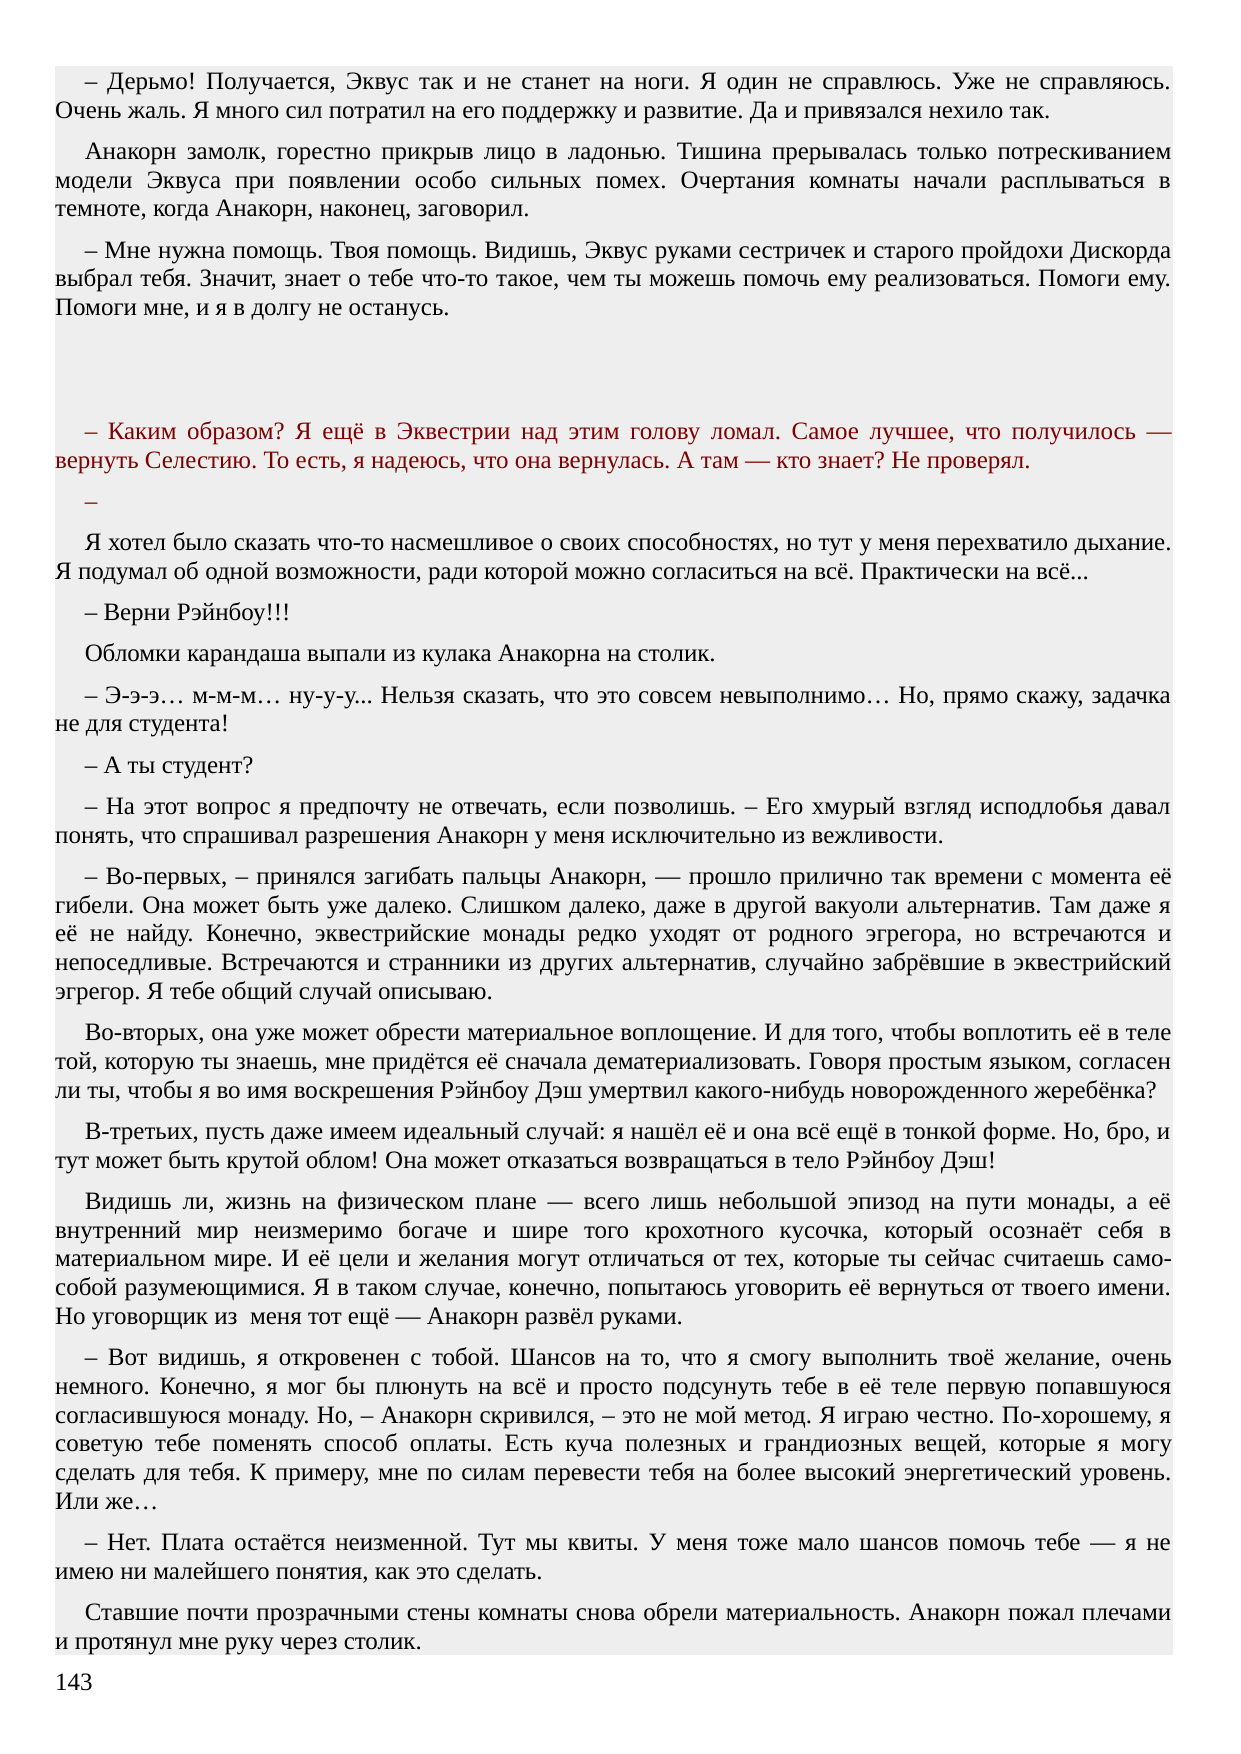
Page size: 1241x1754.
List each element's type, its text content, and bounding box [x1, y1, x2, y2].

text Я хотел было сказать что-то насмешливое о своих способностях, но тут у меня перехватило дыхание. Я подумал об одной возможности, ради которой можно согласиться на всё. Практически на всё... [55, 527, 1173, 585]
text – Каким образом? Я ещё в Эквестрии над этим голову ломал. Самое лучшее, что получилось — вернуть Селестию. То есть, я надеюсь, что она вернулась. А там — кто знает? Не проверял. [55, 416, 1173, 473]
text Во-вторых, она уже может обрести материальное воплощение. И для того, чтобы воплотить её в теле той, которую ты знаешь, мне придётся её сначала дематериализовать. Говоря простым языком, согласен ли ты, чтобы я во имя воскрешения Рэйнбоу Дэш умертвил какого-нибудь новорожденного жеребёнка? [55, 1017, 1173, 1103]
text – Дерьмо! Получается, Эквус так и не станет на ноги. Я один не справлюсь. Уже не справляюсь. Очень жаль. Я много сил потратил на его поддержку и развитие. Да и привязался нехило так. [55, 66, 1173, 123]
text – А ты студент? [55, 750, 1173, 778]
text – Верни Рэйнбоу!!! [55, 597, 1173, 626]
text Видишь ли, жизнь на физическом плане — всего лишь небольшой эпизод на пути монады, а её внутренний мир неизмеримо богаче и шире того крохотного кусочка, который осознаёт себя в материальном мире. И её цели и желания могут отличаться от тех, которые ты сейчас считаешь само-собой разумеющимися. Я в таком случае, конечно, попытаюсь уговорить её вернуться от твоего имени. Но уговорщик из меня тот ещё — Анакорн развёл руками. [55, 1186, 1173, 1330]
text Анакорн замолк, горестно прикрыв лицо в ладонью. Тишина прерывалась только потрескиванием модели Эквуса при появлении особо сильных помех. Очертания комнаты начали расплываться в темноте, когда Анакорн, наконец, заговорил. [55, 136, 1173, 222]
text – На этот вопрос я предпочту не отвечать, если позволишь. – Его хмурый взгляд исподлобья давал понять, что спрашивал разрешения Анакорн у меня исключительно из вежливости. [55, 791, 1173, 848]
text – Мне нужна помощь. Твоя помощь. Видишь, Эквус руками сестричек и старого пройдохи Дискорда выбрал тебя. Значит, знает о тебе что-то такое, чем ты можешь помочь ему реализоваться. Помоги ему. Помоги мне, и я в долгу не останусь. [55, 235, 1173, 321]
text В-третьих, пусть даже имеем идеальный случай: я нашёл её и она всё ещё в тонкой форме. Но, бро, и тут может быть крутой облом! Она может отказаться возвращаться в тело Рэйнбоу Дэш! [55, 1116, 1173, 1173]
text – Вот видишь, я откровенен с тобой. Шансов на то, что я смогу выполнить твоё желание, очень немного. Конечно, я мог бы плюнуть на всё и просто подсунуть тебе в её теле первую попавшуюся согласившуюся монаду. Но, – Анакорн скривился, – это не мой метод. Я играю честно. По-хорошему, я советую тебе поменять способ оплаты. Есть куча полезных и грандиозных вещей, которые я могу сделать для тебя. К примеру, мне по силам перевести тебя на более высокий энергетический уровень. Или же… [55, 1342, 1173, 1515]
text – Нет. Плата остаётся неизменной. Тут мы квиты. У меня тоже мало шансов помочь тебе — я не имею ни малейшего понятия, как это сделать. [55, 1527, 1173, 1585]
text – [55, 486, 1173, 515]
text – Э-э-э… м-м-м… ну-у-у... Нельзя сказать, что это совсем невыполнимо… Но, прямо скажу, задачка не для студента! [55, 680, 1173, 737]
text – Во-первых, – принялся загибать пальцы Анакорн, — прошло прилично так времени с момента её гибели. Она может быть уже далеко. Слишком далеко, даже в другой вакуоли альтернатив. Там даже я её не найду. Конечно, эквестрийские монады редко уходят от родного эгрегора, но встречаются и непоседливые. Встречаются и странники из других альтернатив, случайно забрёвшие в эквестрийский эгрегор. Я тебе общий случай описываю. [55, 861, 1173, 1005]
text Обломки карандаша выпали из кулака Анакорна на столик. [55, 638, 1173, 667]
text Ставшие почти прозрачными стены комнаты снова обрели материальность. Анакорн пожал плечами и протянул мне руку через столик. [55, 1597, 1173, 1655]
